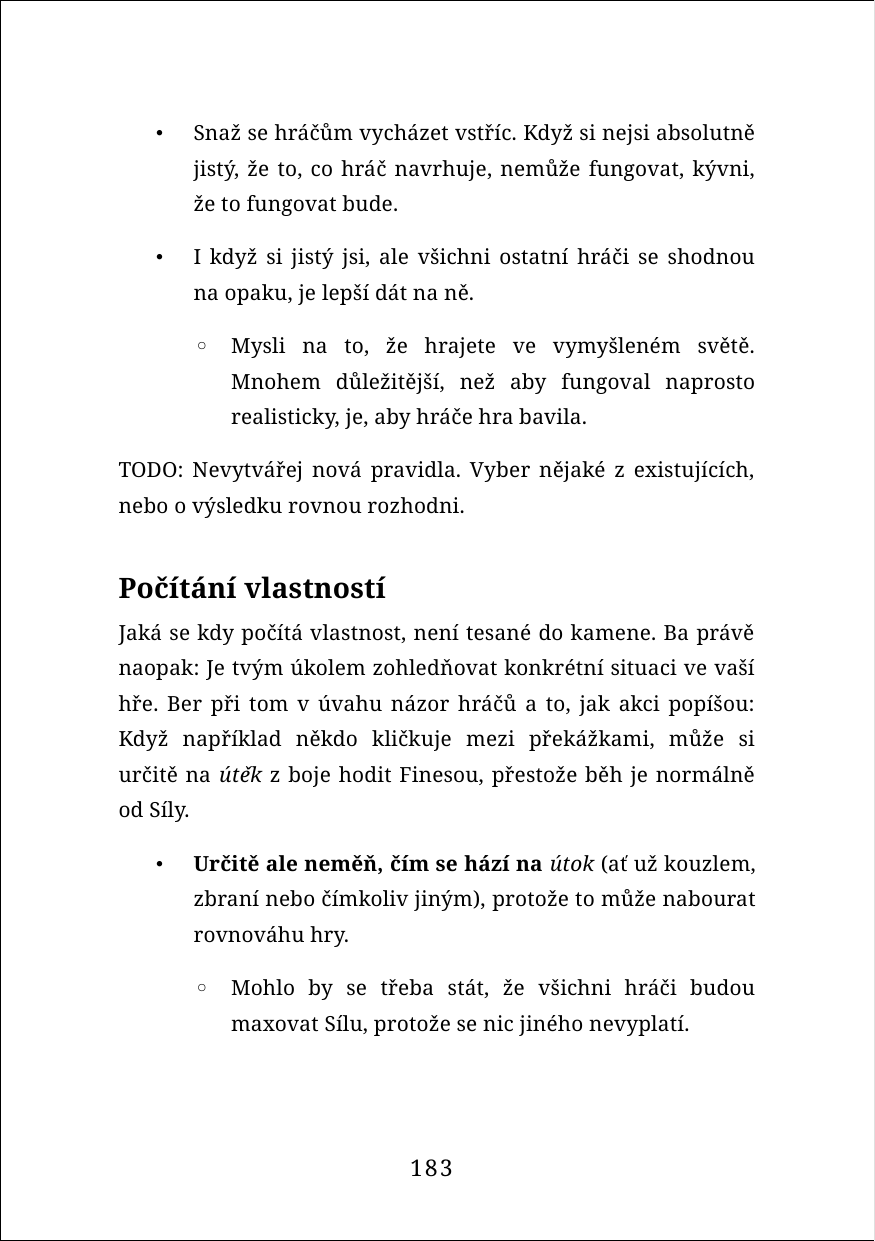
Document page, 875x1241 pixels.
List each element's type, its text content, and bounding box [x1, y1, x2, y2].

list Mysli na to, že hrajete ve vymyšleném světě. Mnohem důležitější, než aby fungoval naprosto realisticky, je, aby hráče hra bavila. [193, 331, 756, 431]
list I když si jistý jsi, ale všichni ostatní hráči se shodnou na opaku, je lepší dát na ně. [156, 242, 756, 306]
subtitle Počítání vlastností [118, 568, 756, 606]
text TODO: Nevytvářej nová pravidla. Vyber nějaké z existujících, nebo o výsledku rovnou rozhodni. [118, 456, 756, 519]
text Jaká se kdy počítá vlastnost, není tesané do kamene. Ba právě naopak: Je tvým úkolem zohledňovat konkrétní situaci ve vaší hře. Ber při tom v úvahu názor hráčů a to, jak akci popíšou: Když například někdo kličkuje mezi překážkami, může si určitě na útěk z boje hodit Finesou, přestože běh je normálně od Síly. [118, 618, 756, 824]
list Mohlo by se třeba stát, že všichni hráči budou maxovat Sílu, protože se nic jiného nevyplatí. [193, 973, 756, 1037]
list Snaž se hráčům vycházet vstříc. Když si nejsi absolutně jistý, že to, co hráč navrhuje, nemůže fungovat, kývni, že to fungovat bude. [156, 118, 756, 218]
list Určitě ale neměň, čím se hází na útok (ať už kouzlem, zbraní nebo čímkoliv jiným), protože to může nabourat rovnováhu hry. [156, 849, 756, 948]
